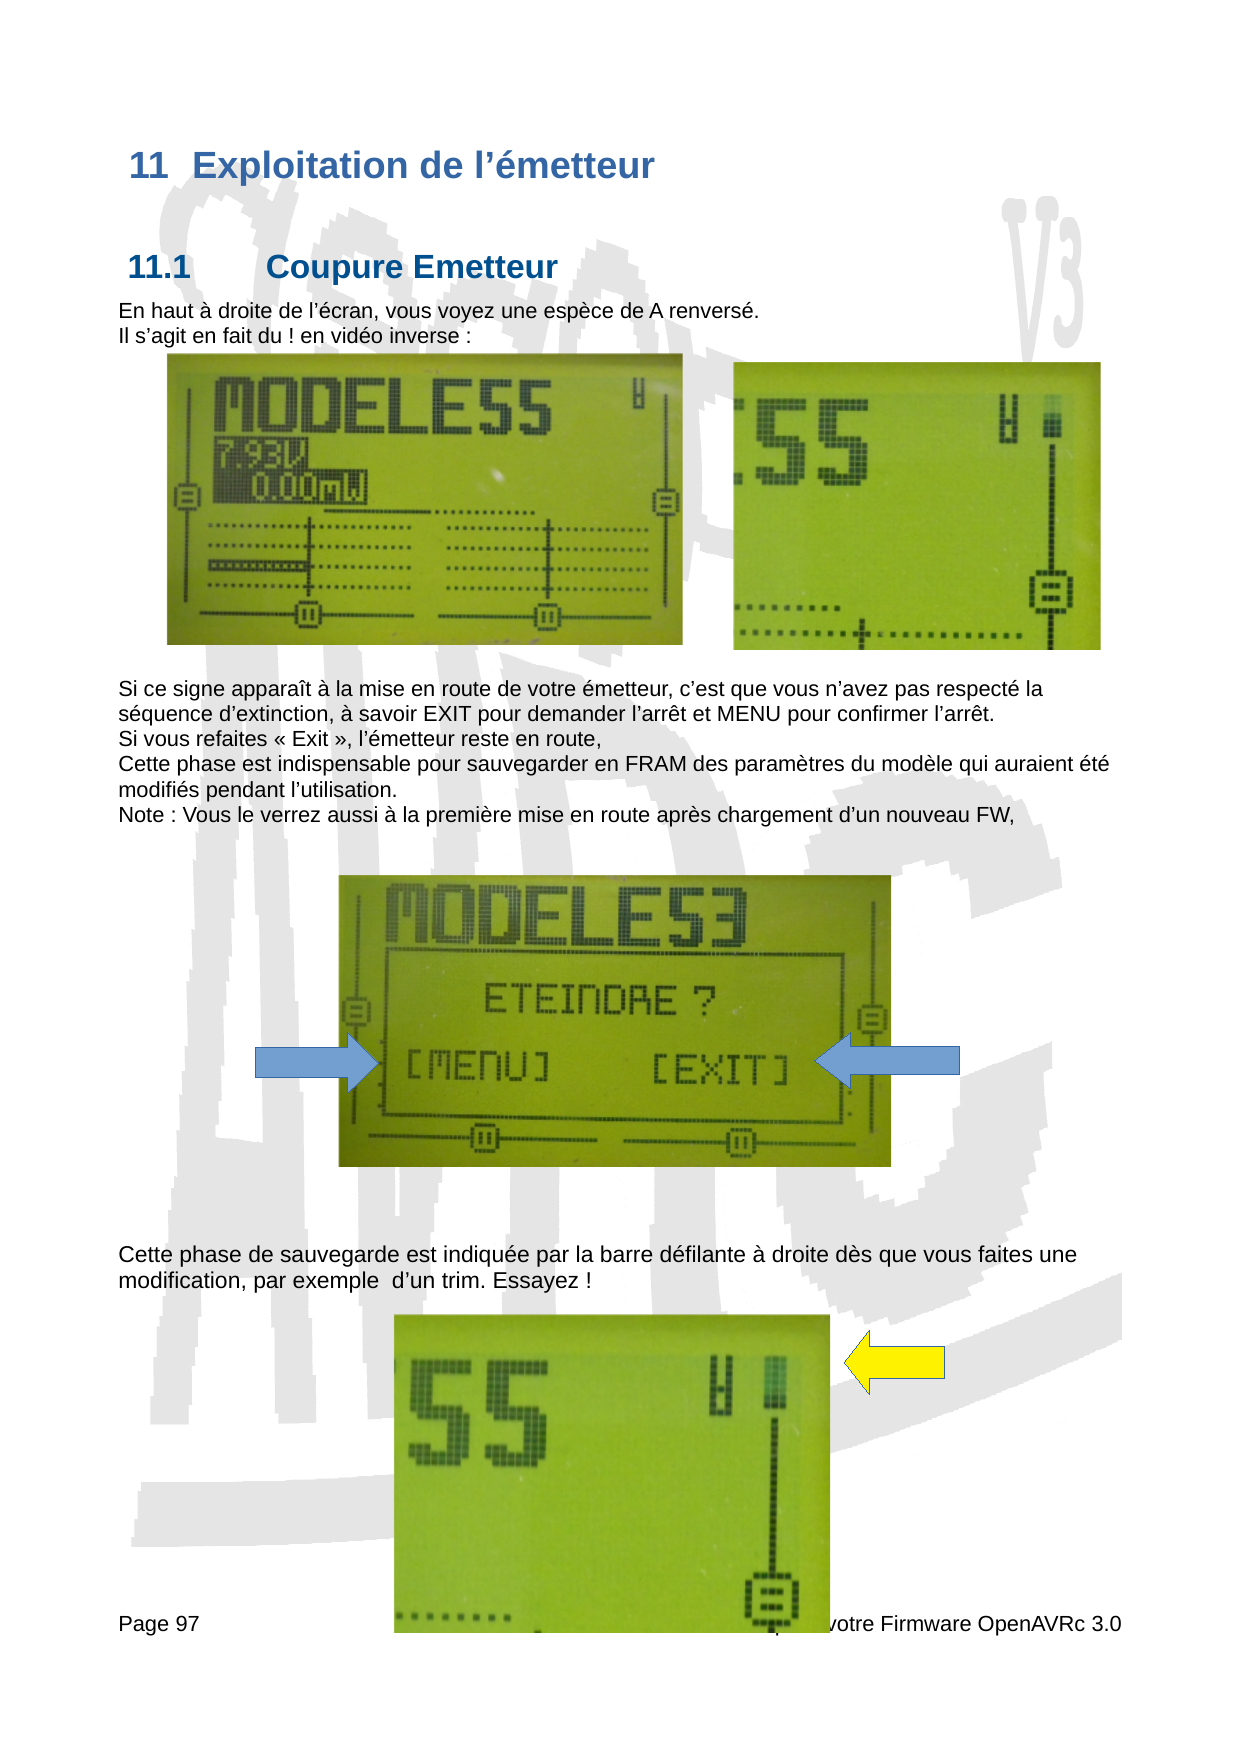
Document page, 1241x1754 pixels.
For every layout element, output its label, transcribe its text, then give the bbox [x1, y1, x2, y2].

picture [338, 875, 892, 1167]
text Il s’agit en fait du ! en vidéo inverse : [118, 323, 1122, 348]
text Note : Vous le verrez aussi à la première mise en route après chargement d’un nouveau FW, [118, 802, 1122, 827]
text En haut à droite de l’écran, vous voyez une espèce de A renversé. [118, 298, 1122, 323]
subtitle Coupure Emetteur [118, 246, 1122, 285]
text Cette phase de sauvegarde est indiquée par la barre défilante à droite dès que vous faites une modification, par exemple d’un trim. Essayez ! [118, 1241, 1122, 1294]
picture [733, 362, 1101, 650]
subtitle Exploitation de l’émetteur [118, 143, 1122, 187]
picture [166, 353, 683, 645]
text Si ce signe apparaît à la mise en route de votre émetteur, c’est que vous n’avez pas respecté la séquence d’extinction, à savoir EXIT pour demander l’arrêt et MENU pour confirmer l’arrêt. [118, 676, 1122, 726]
text Si vous refaites « Exit », l’émetteur reste en route, [118, 726, 1122, 751]
picture [393, 1314, 831, 1633]
text Cette phase est indispensable pour sauvegarder en FRAM des paramètres du modèle qui auraient été modifiés pendant l’utilisation. [118, 751, 1122, 802]
